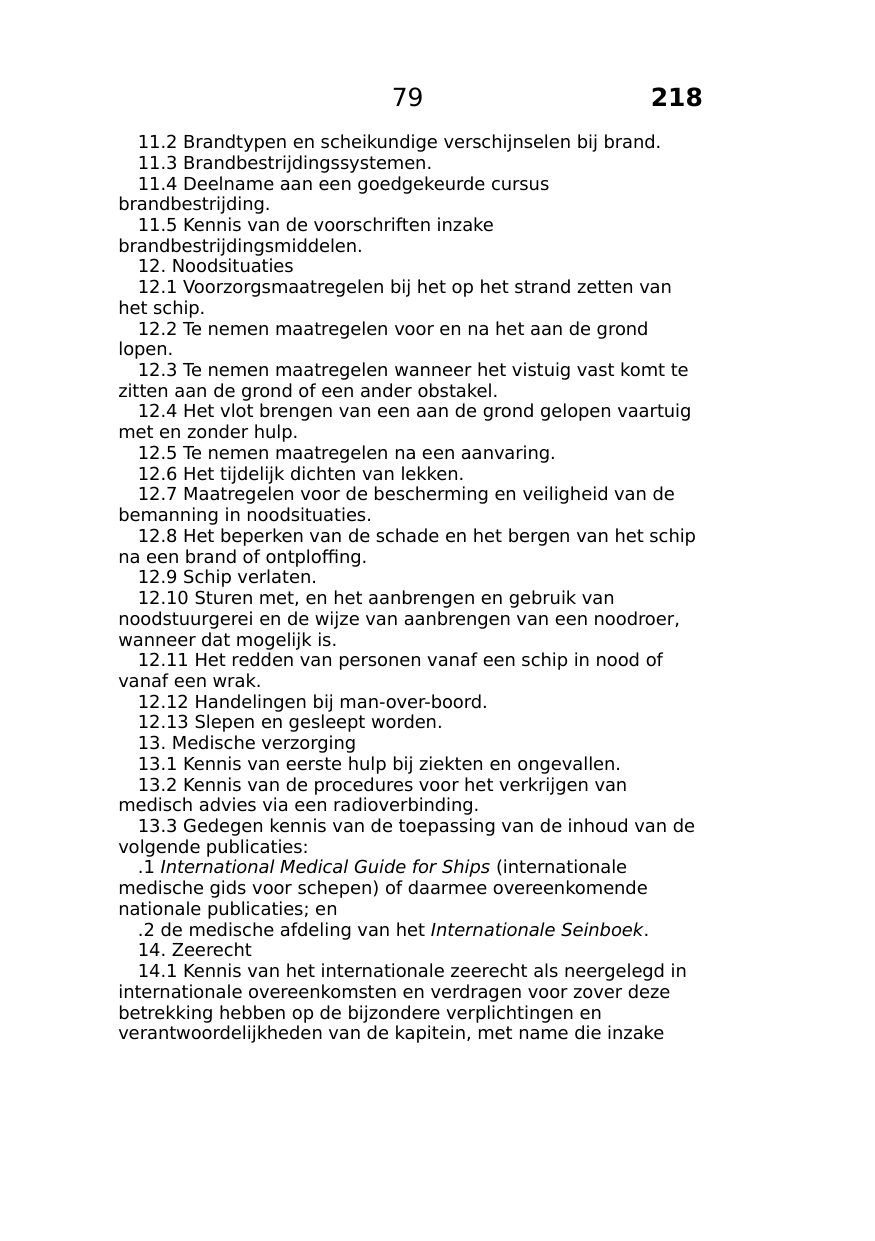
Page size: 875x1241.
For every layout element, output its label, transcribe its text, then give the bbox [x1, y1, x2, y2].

text 14.1 Kennis van het internationale zeerecht als neergelegd in internationale overeenkomsten en verdragen voor zover deze betrekking hebben op de bijzondere verplichtingen en verantwoordelijkheden van de kapitein, met name die inzake [118, 961, 703, 1044]
text 12.8 Het beperken van de schade en het bergen van het schip na een brand of ontploffing. [118, 526, 703, 567]
text 11.2 Brandtypen en scheikundige verschijnselen bij brand. [118, 132, 703, 153]
text 12.10 Sturen met, en het aanbrengen en gebruik van noodstuurgerei en de wijze van aanbrengen van een noodroer, wanneer dat mogelijk is. [118, 588, 703, 650]
text 12.11 Het redden van personen vanaf een schip in nood of vanaf een wrak. [118, 650, 703, 692]
text 12.4 Het vlot brengen van een aan de grond gelopen vaartuig met en zonder hulp. [118, 401, 703, 443]
text 12.5 Te nemen maatregelen na een aanvaring. [118, 443, 703, 463]
text 13.3 Gedegen kennis van de toepassing van de inhoud van de volgende publicaties: [118, 816, 703, 857]
text 11.5 Kennis van de voorschriften inzake brandbestrijdingsmiddelen. [118, 215, 703, 256]
text 11.4 Deelname aan een goedgekeurde cursus brandbestrijding. [118, 173, 703, 215]
text .2 de medische afdeling van het Internationale Seinboek. [118, 919, 703, 940]
text 12.3 Te nemen maatregelen wanneer het vistuig vast komt te zitten aan de grond of een ander obstakel. [118, 360, 703, 401]
text 12.9 Schip verlaten. [118, 567, 703, 588]
text 12.6 Het tijdelijk dichten van lekken. [118, 463, 703, 484]
text 14. Zeerecht [118, 940, 703, 961]
text 12.12 Handelingen bij man-over-boord. [118, 692, 703, 712]
text 11.3 Brandbestrijdingssystemen. [118, 153, 703, 173]
text 12. Noodsituaties [118, 256, 703, 277]
text 13. Medische verzorging [118, 733, 703, 754]
text 13.2 Kennis van de procedures voor het verkrijgen van medisch advies via een radioverbinding. [118, 774, 703, 816]
text .1 International Medical Guide for Ships (internationale medische gids voor schepen) of daarmee overeenkomende nationale publicaties; en [118, 857, 703, 919]
text 12.2 Te nemen maatregelen voor en na het aan de grond lopen. [118, 318, 703, 360]
text 13.1 Kennis van eerste hulp bij ziekten en ongevallen. [118, 754, 703, 774]
text 12.13 Slepen en gesleept worden. [118, 712, 703, 733]
text 12.1 Voorzorgsmaatregelen bij het op het strand zetten van het schip. [118, 277, 703, 318]
text 12.7 Maatregelen voor de bescherming en veiligheid van de bemanning in noodsituaties. [118, 484, 703, 526]
